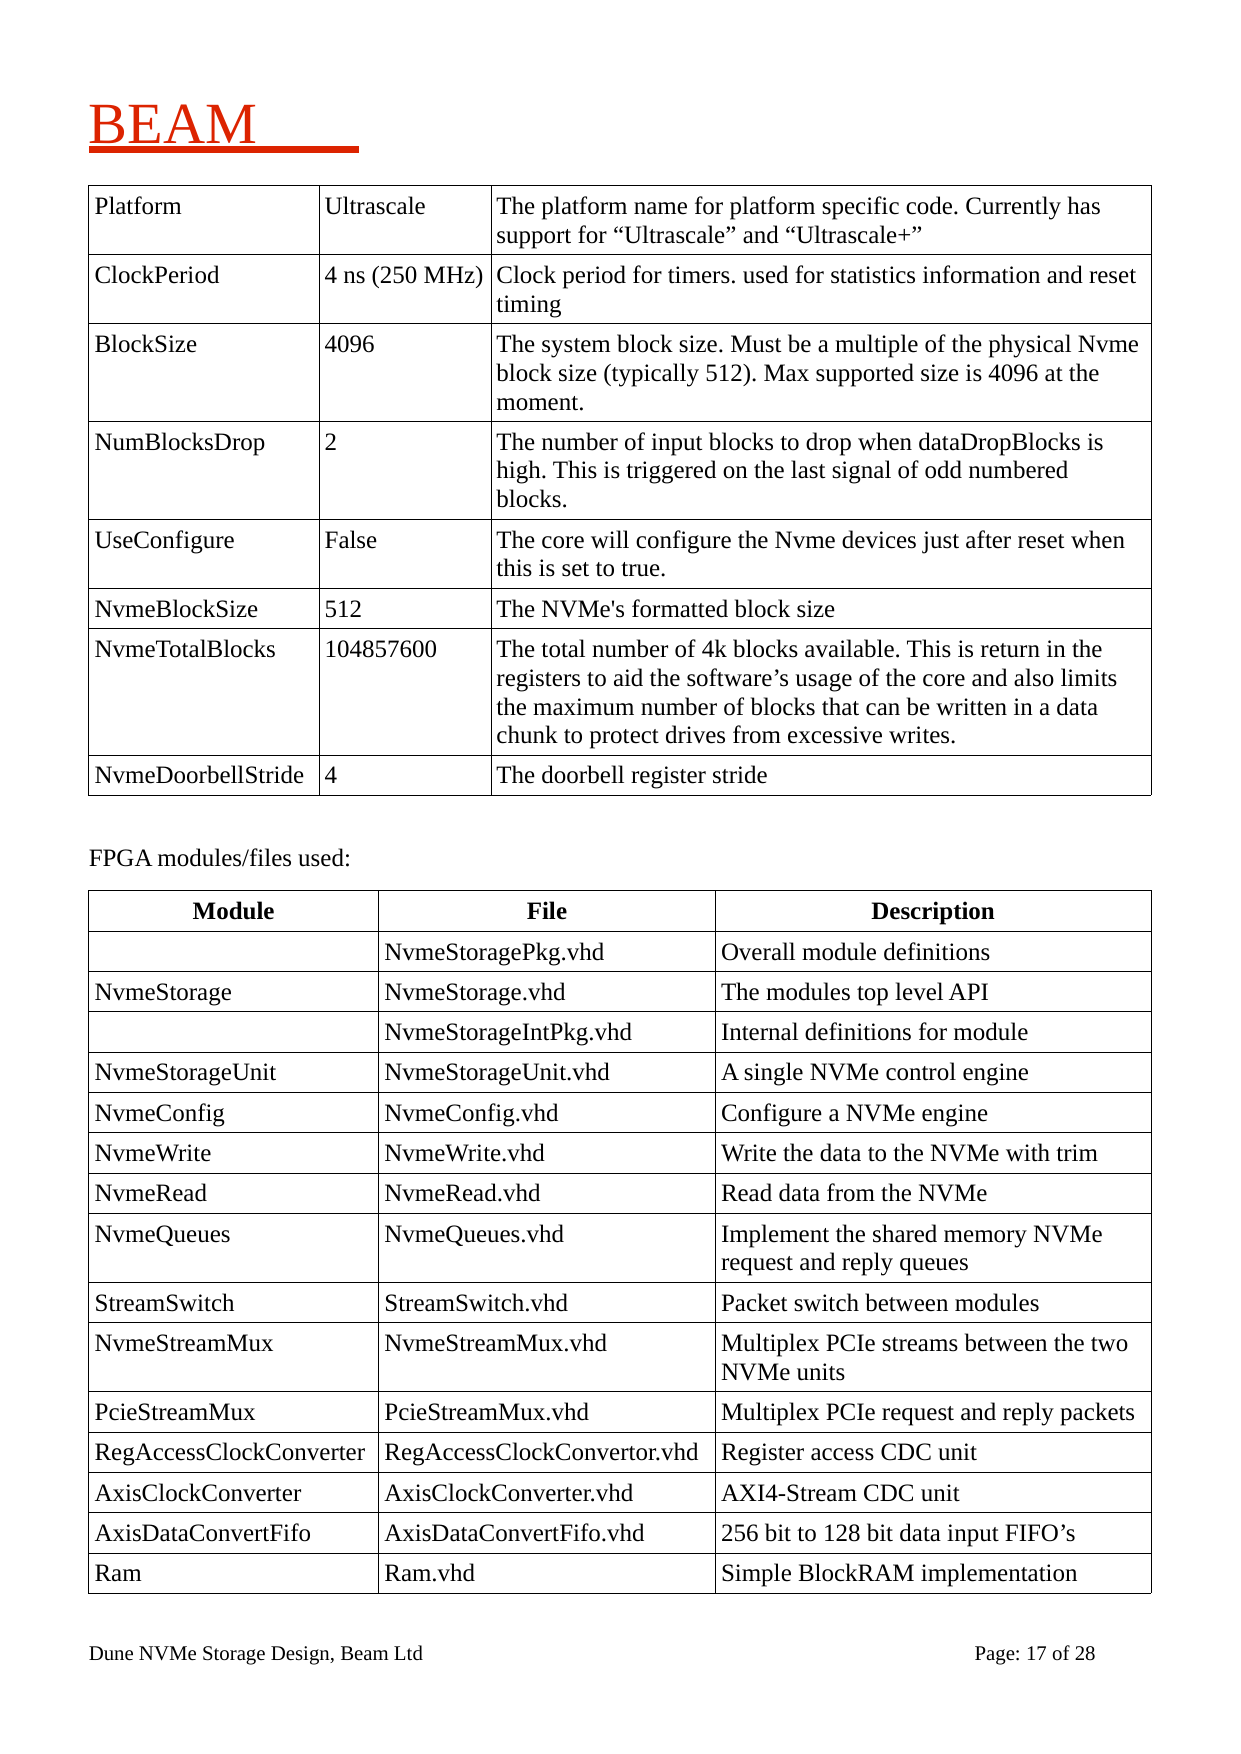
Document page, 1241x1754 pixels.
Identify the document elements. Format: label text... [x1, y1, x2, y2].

table_cell False [320, 520, 491, 588]
table_cell NvmeQueues.vhd [379, 1214, 715, 1282]
table_cell NvmeStreamMux [89, 1323, 378, 1391]
table_cell Simple BlockRAM implementation [716, 1554, 1151, 1593]
table_cell NvmeWrite.vhd [379, 1133, 715, 1173]
table_cell RegAccessClockConvertor.vhd [379, 1433, 715, 1472]
table_cell AxisDataConvertFifo [89, 1513, 378, 1553]
table_header File [379, 891, 715, 931]
table_cell PcieStreamMux.vhd [379, 1392, 715, 1432]
table_cell The NVMe's formatted block size [492, 589, 1151, 628]
table_header Module [89, 891, 378, 931]
table_cell The doorbell register stride [492, 756, 1151, 795]
table_cell Multiplex PCIe request and reply packets [716, 1392, 1151, 1432]
table_cell Configure a NVMe engine [716, 1093, 1151, 1132]
table_cell Clock period for timers. used for statistics information and reset timing [492, 255, 1151, 323]
table_cell 4 ns (250 MHz) [320, 255, 491, 323]
table_cell The modules top level API [716, 972, 1151, 1011]
table_cell AxisClockConverter [89, 1473, 378, 1512]
table_cell 2 [320, 422, 491, 519]
table_cell A single NVMe control engine [716, 1053, 1151, 1092]
table_cell Overall module definitions [716, 932, 1151, 971]
table_cell AxisDataConvertFifo.vhd [379, 1513, 715, 1553]
table_cell AXI4-Stream CDC unit [716, 1473, 1151, 1512]
table_header Description [716, 891, 1151, 931]
table_cell AxisClockConverter.vhd [379, 1473, 715, 1512]
table_cell StreamSwitch [89, 1283, 378, 1322]
table_cell RegAccessClockConverter [89, 1433, 378, 1472]
table_cell Packet switch between modules [716, 1283, 1151, 1322]
table_cell The total number of 4k blocks available. This is return in the registers to aid the software’s usage of the core and also limits the maximum number of blocks that can be written in a data chunk to protect drives from excessive writes. [492, 629, 1151, 755]
table_cell NvmeBlockSize [89, 589, 319, 628]
table_cell 256 bit to 128 bit data input FIFO’s [716, 1513, 1151, 1553]
table_cell BlockSize [89, 324, 319, 421]
table_cell 512 [320, 589, 491, 628]
table_cell The core will configure the Nvme devices just after reset when this is set to true. [492, 520, 1151, 588]
table_cell Platform [89, 186, 319, 254]
table_cell Ram [89, 1554, 378, 1593]
table_cell NvmeStorageUnit [89, 1053, 378, 1092]
table_cell 4 [320, 756, 491, 795]
table_cell Register access CDC unit [716, 1433, 1151, 1472]
table_cell [89, 932, 378, 971]
table_cell [89, 1012, 378, 1052]
table_cell NvmeConfig [89, 1093, 378, 1132]
table_cell NvmeStorage [89, 972, 378, 1011]
table_cell NvmeWrite [89, 1133, 378, 1173]
table_cell The platform name for platform specific code. Currently has support for “Ultrascale” and “Ultrascale+” [492, 186, 1151, 254]
table_cell NvmeStoragePkg.vhd [379, 932, 715, 971]
table_cell NvmeRead [89, 1174, 378, 1213]
table_cell PcieStreamMux [89, 1392, 378, 1432]
table_cell NvmeRead.vhd [379, 1174, 715, 1213]
table_cell NvmeQueues [89, 1214, 378, 1282]
table_cell Implement the shared memory NVMe request and reply queues [716, 1214, 1151, 1282]
table_cell The system block size. Must be a multiple of the physical Nvme block size (typically 512). Max supported size is 4096 at the moment. [492, 324, 1151, 421]
table_cell NvmeStorageIntPkg.vhd [379, 1012, 715, 1052]
table_cell NvmeStorage.vhd [379, 972, 715, 1011]
table_cell NvmeStreamMux.vhd [379, 1323, 715, 1391]
table_cell NvmeStorageUnit.vhd [379, 1053, 715, 1092]
table_cell NvmeDoorbellStride [89, 756, 319, 795]
table_cell 104857600 [320, 629, 491, 755]
text FPGA modules/files used: [88, 843, 1152, 872]
table_cell Write the data to the NVMe with trim [716, 1133, 1151, 1173]
table_cell NvmeConfig.vhd [379, 1093, 715, 1132]
table_cell UseConfigure [89, 520, 319, 588]
table_cell The number of input blocks to drop when dataDropBlocks is high. This is triggered on the last signal of odd numbered blocks. [492, 422, 1151, 519]
table_cell Read data from the NVMe [716, 1174, 1151, 1213]
table_cell NvmeTotalBlocks [89, 629, 319, 755]
table_cell StreamSwitch.vhd [379, 1283, 715, 1322]
table_cell Multiplex PCIe streams between the two NVMe units [716, 1323, 1151, 1391]
table_cell Ultrascale [320, 186, 491, 254]
table_cell Ram.vhd [379, 1554, 715, 1593]
table_cell 4096 [320, 324, 491, 421]
table_cell ClockPeriod [89, 255, 319, 323]
table_cell Internal definitions for module [716, 1012, 1151, 1052]
table_cell NumBlocksDrop [89, 422, 319, 519]
